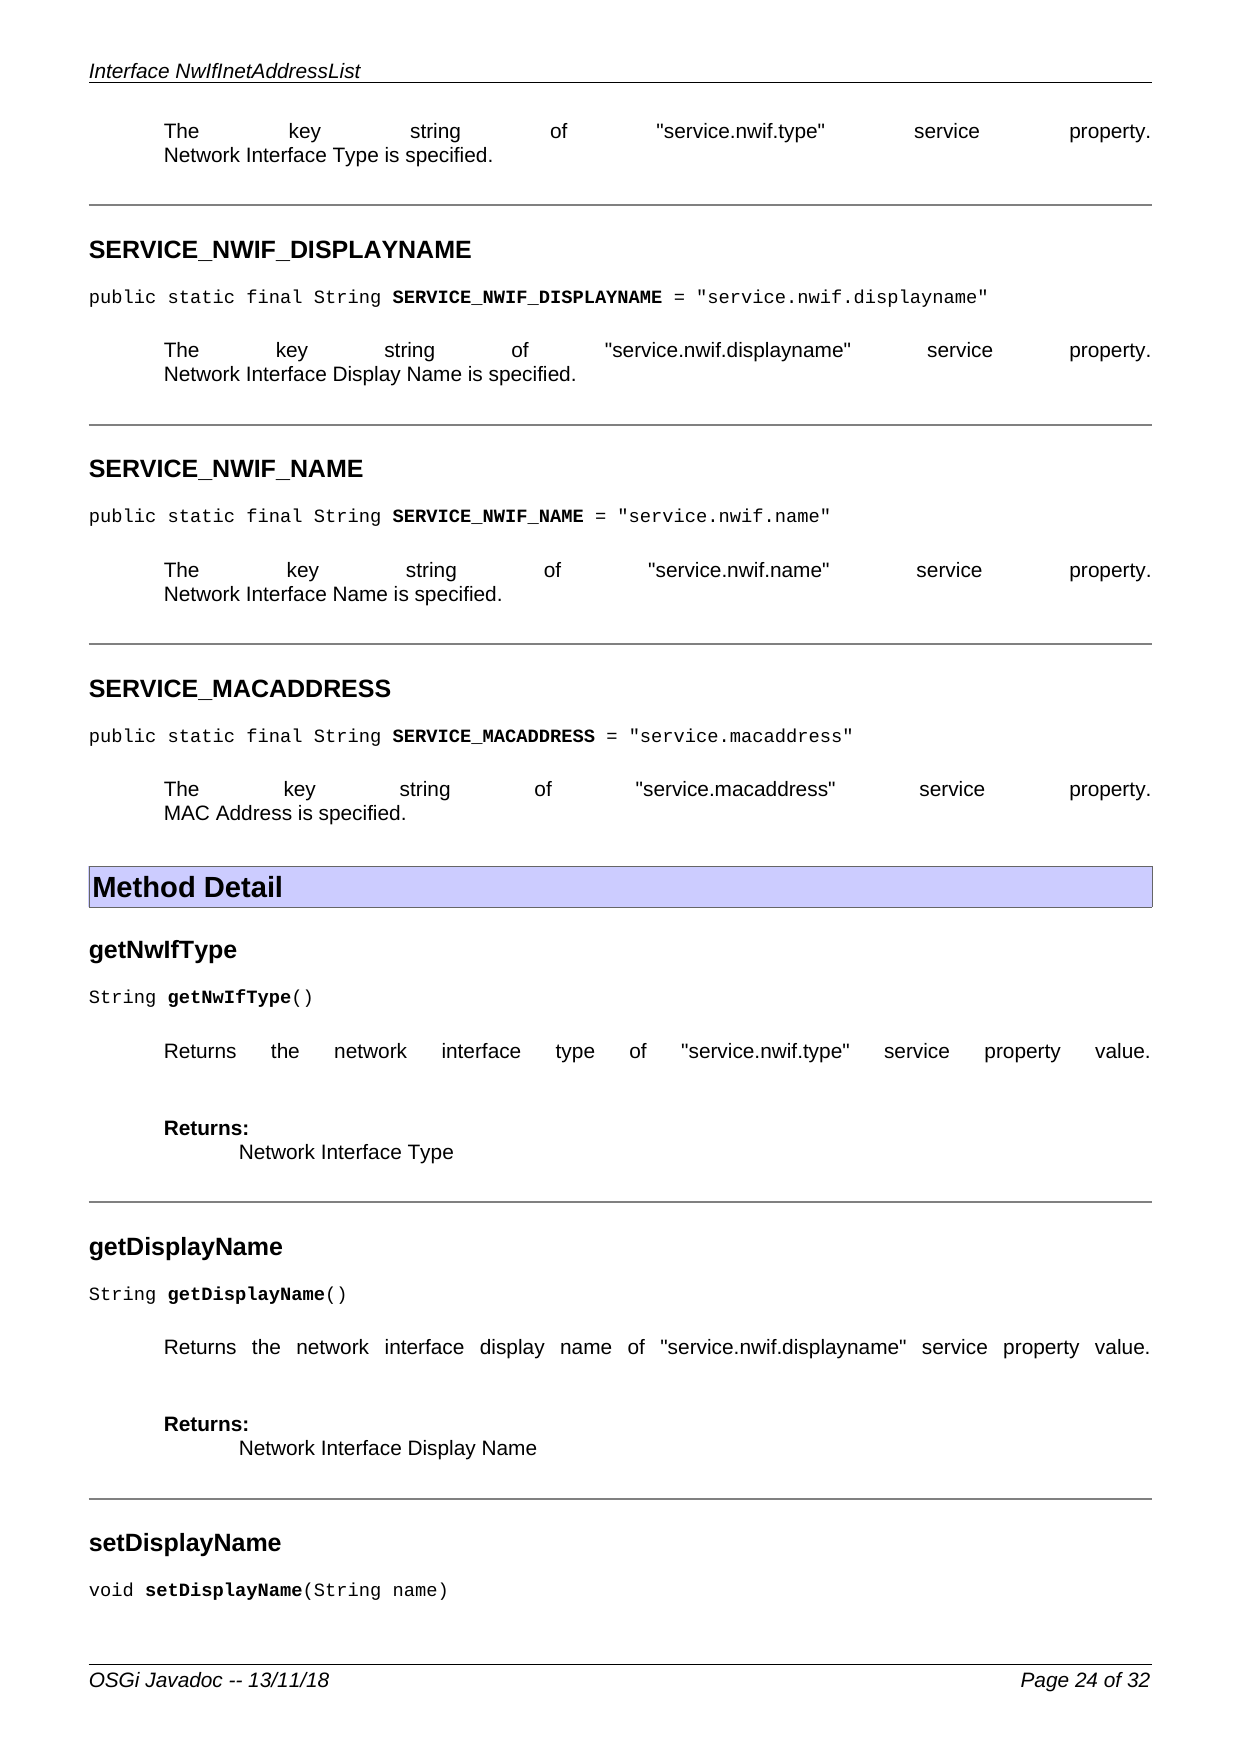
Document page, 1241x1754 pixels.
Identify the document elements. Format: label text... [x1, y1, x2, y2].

subtitle SERVICE_NWIF_NAME [88, 454, 1152, 483]
text Network Interface Display Name [238, 1436, 1152, 1460]
text public static final String SERVICE_MACADDRESS = "service.macaddress" [88, 726, 1152, 748]
text Returns: [163, 1412, 1152, 1436]
subtitle SERVICE_MACADDRESS [88, 673, 1152, 702]
text Network Interface Type [238, 1139, 1152, 1163]
subtitle Method Detail [90, 867, 1152, 907]
subtitle setDisplayName [88, 1528, 1152, 1557]
text public static final String SERVICE_NWIF_DISPLAYNAME = "service.nwif.displayname" [88, 287, 1152, 309]
subtitle getNwIfType [88, 935, 1152, 964]
text Returns the network interface display name of "service.nwif.displayname" service property value. [163, 1335, 1152, 1383]
text The key string of "service.nwif.name" service property. Network Interface Name is specified. [163, 557, 1152, 605]
text public static final String SERVICE_NWIF_NAME = "service.nwif.name" [88, 507, 1152, 528]
text The key string of "service.nwif.type" service property. Network Interface Type is specified. [163, 118, 1152, 166]
text Returns: [163, 1116, 1152, 1139]
text String getNwIfType() [88, 988, 1152, 1009]
text Returns the network interface type of "service.nwif.type" service property value. [163, 1038, 1152, 1086]
subtitle SERVICE_NWIF_DISPLAYNAME [88, 234, 1152, 263]
text The key string of "service.nwif.displayname" service property. Network Interface Display Name is specified. [163, 338, 1152, 386]
text String getDisplayName() [88, 1285, 1152, 1306]
text The key string of "service.macaddress" service property. MAC Address is specified. [163, 777, 1152, 825]
text void setDisplayName(String name) [88, 1581, 1152, 1602]
subtitle getDisplayName [88, 1232, 1152, 1261]
